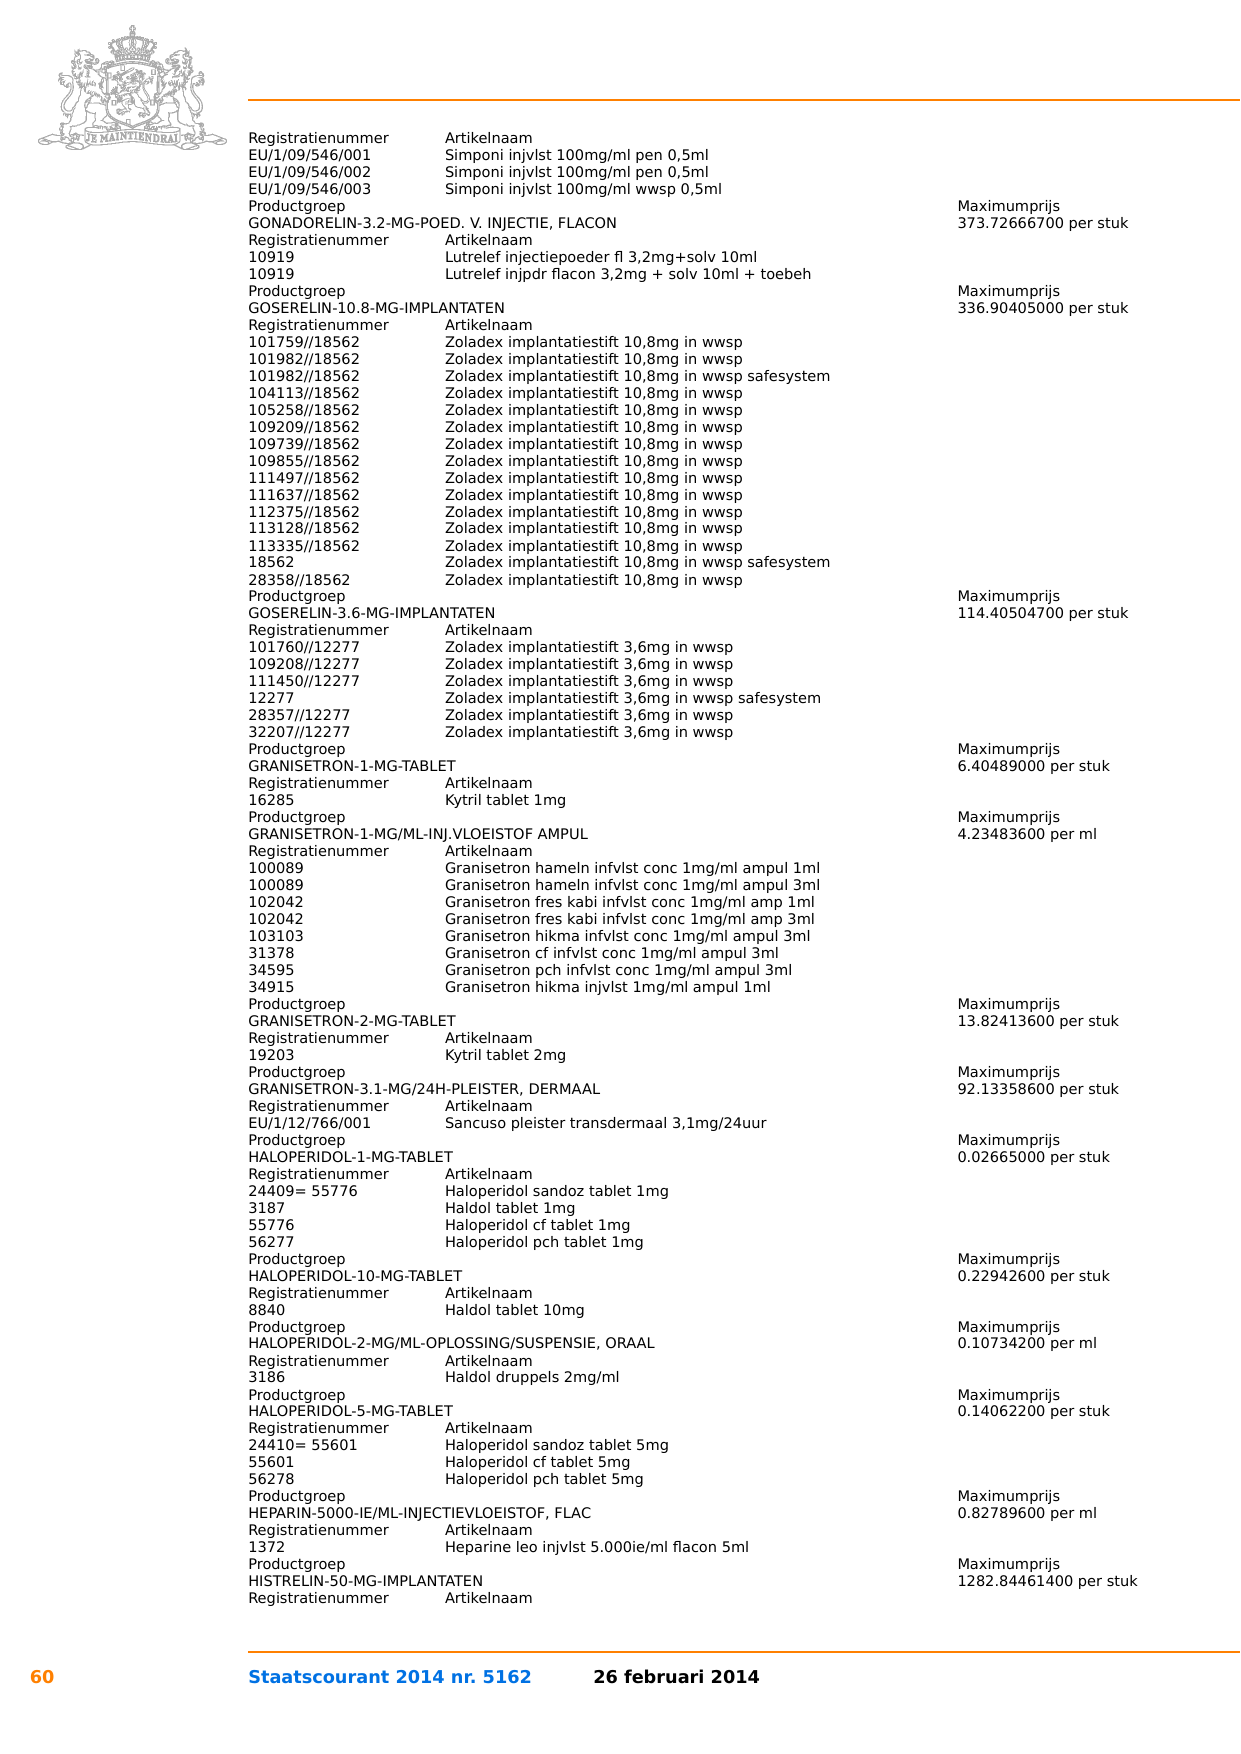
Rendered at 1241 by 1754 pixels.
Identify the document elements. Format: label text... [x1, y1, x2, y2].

table_cell 10919 [248, 266, 439, 283]
table_cell 111497//18562 [248, 470, 439, 486]
table_cell Zoladex implantatiestift 10,8mg in wwsp [439, 504, 951, 520]
table_cell 1282.84461400 per stuk [951, 1573, 1163, 1590]
table_cell Zoladex implantatiestift 3,6mg in wwsp [439, 707, 951, 724]
table_cell [951, 707, 1163, 724]
table_cell 112375//18562 [248, 504, 439, 520]
table_cell [951, 962, 1163, 979]
table_cell Artikelnaam [439, 1030, 951, 1047]
table_cell Registratienummer [248, 843, 439, 860]
table_cell Productgroep [248, 1488, 439, 1505]
table_cell Zoladex implantatiestift 10,8mg in wwsp [439, 334, 951, 351]
table_cell 109209//18562 [248, 419, 439, 436]
table_cell Productgroep [248, 1132, 439, 1149]
table_cell Zoladex implantatiestift 10,8mg in wwsp [439, 436, 951, 452]
table_cell 104113//18562 [248, 385, 439, 402]
table_cell 109739//18562 [248, 436, 439, 452]
table_cell 32207//12277 [248, 724, 439, 741]
table_cell Kytril tablet 2mg [439, 1047, 951, 1064]
table_cell Zoladex implantatiestift 10,8mg in wwsp [439, 453, 951, 469]
table_cell 105258//18562 [248, 402, 439, 418]
table_cell Registratienummer [248, 1285, 439, 1301]
table_cell Haloperidol sandoz tablet 5mg [439, 1437, 951, 1454]
table_cell Zoladex implantatiestift 3,6mg in wwsp [439, 656, 951, 673]
table_cell [439, 198, 951, 215]
table_cell Artikelnaam [439, 1098, 951, 1115]
table_cell Artikelnaam [439, 1420, 951, 1437]
table_cell 24409= 55776 [248, 1183, 439, 1199]
table_cell Zoladex implantatiestift 10,8mg in wwsp [439, 571, 951, 588]
table_cell 373.72666700 per stuk [951, 215, 1163, 232]
table_cell 109208//12277 [248, 656, 439, 673]
table_cell Productgroep [248, 1556, 439, 1573]
table_cell Simponi injvlst 100mg/ml wwsp 0,5ml [439, 181, 951, 198]
table_cell Lutrelef injectiepoeder fl 3,2mg+solv 10ml [439, 249, 951, 266]
table_cell [951, 1437, 1163, 1454]
table_cell Productgroep [248, 741, 439, 758]
table_cell Zoladex implantatiestift 10,8mg in wwsp [439, 419, 951, 436]
table_cell Productgroep [248, 283, 439, 300]
table_cell [951, 843, 1163, 860]
table_cell Productgroep [248, 996, 439, 1013]
table_cell [951, 928, 1163, 945]
table_cell [951, 724, 1163, 741]
table_cell 100089 [248, 860, 439, 877]
table_cell 3186 [248, 1369, 439, 1386]
table_cell Maximumprijs [951, 1251, 1163, 1267]
table_cell Artikelnaam [439, 622, 951, 639]
table_cell [951, 1590, 1163, 1607]
table_cell [439, 1132, 951, 1149]
table_cell 0.02665000 per stuk [951, 1149, 1163, 1166]
table_cell 111637//18562 [248, 486, 439, 503]
table_cell HISTRELIN-50-MG-IMPLANTATEN [248, 1573, 951, 1590]
table_cell GRANISETRON-3.1-MG/24H-PLEISTER, DERMAAL [248, 1081, 951, 1098]
table_cell [439, 1556, 951, 1573]
table_cell 24410= 55601 [248, 1437, 439, 1454]
table_cell [439, 996, 951, 1013]
table_cell Zoladex implantatiestift 3,6mg in wwsp [439, 673, 951, 690]
table_cell [951, 1539, 1163, 1556]
picture [38, 25, 227, 150]
table_cell Granisetron pch infvlst conc 1mg/ml ampul 3ml [439, 962, 951, 979]
table_cell Productgroep [248, 1251, 439, 1267]
table_cell Maximumprijs [951, 1386, 1163, 1403]
table_cell 114.40504700 per stuk [951, 605, 1163, 622]
table_cell Productgroep [248, 1386, 439, 1403]
table_cell Granisetron hikma injvlst 1mg/ml ampul 1ml [439, 979, 951, 996]
table_cell 1372 [248, 1539, 439, 1556]
table_cell 336.90405000 per stuk [951, 300, 1163, 317]
table_cell [439, 1319, 951, 1335]
table_cell Granisetron fres kabi infvlst conc 1mg/ml amp 3ml [439, 911, 951, 928]
table_cell 0.10734200 per ml [951, 1335, 1163, 1352]
table_cell 8840 [248, 1301, 439, 1318]
table_cell [951, 419, 1163, 436]
table_cell [951, 266, 1163, 283]
table_cell 101982//18562 [248, 351, 439, 368]
table_cell Registratienummer [248, 1098, 439, 1115]
table_cell Registratienummer [248, 775, 439, 792]
table_cell 56278 [248, 1471, 439, 1488]
table_cell [439, 741, 951, 758]
table_cell [951, 792, 1163, 809]
table_cell Haloperidol pch tablet 1mg [439, 1234, 951, 1251]
table_cell Productgroep [248, 588, 439, 605]
table_cell [951, 385, 1163, 402]
table_cell Zoladex implantatiestift 10,8mg in wwsp [439, 402, 951, 418]
table_cell Maximumprijs [951, 198, 1163, 215]
table_cell 113128//18562 [248, 520, 439, 537]
table_cell Registratienummer [248, 317, 439, 334]
table_cell 0.14062200 per stuk [951, 1403, 1163, 1420]
table_cell [951, 979, 1163, 996]
table_cell 109855//18562 [248, 453, 439, 469]
table_cell [951, 1183, 1163, 1199]
table_cell GOSERELIN-3.6-MG-IMPLANTATEN [248, 605, 951, 622]
table_cell Zoladex implantatiestift 10,8mg in wwsp [439, 520, 951, 537]
table_cell 19203 [248, 1047, 439, 1064]
table_cell Registratienummer [248, 1522, 439, 1539]
table_cell [951, 486, 1163, 503]
table_cell EU/1/09/546/001 [248, 147, 439, 164]
table_cell Simponi injvlst 100mg/ml pen 0,5ml [439, 147, 951, 164]
table_cell GONADORELIN-3.2-MG-POED. V. INJECTIE, FLACON [248, 215, 951, 232]
table_cell 12277 [248, 690, 439, 707]
table_cell [951, 1454, 1163, 1471]
table_cell [951, 1200, 1163, 1217]
table_cell Maximumprijs [951, 996, 1163, 1013]
table_cell Maximumprijs [951, 741, 1163, 758]
table_cell 102042 [248, 894, 439, 911]
table_cell Maximumprijs [951, 283, 1163, 300]
table_cell 16285 [248, 792, 439, 809]
table_cell Maximumprijs [951, 1132, 1163, 1149]
table_cell [951, 368, 1163, 384]
table_cell Zoladex implantatiestift 3,6mg in wwsp safesystem [439, 690, 951, 707]
table_cell 4.23483600 per ml [951, 826, 1163, 843]
table_cell Sancuso pleister transdermaal 3,1mg/24uur [439, 1115, 951, 1132]
table_cell [951, 147, 1163, 164]
table_cell Granisetron hikma infvlst conc 1mg/ml ampul 3ml [439, 928, 951, 945]
table_cell Zoladex implantatiestift 10,8mg in wwsp [439, 538, 951, 554]
table_cell Maximumprijs [951, 1064, 1163, 1081]
table_cell 3187 [248, 1200, 439, 1217]
table_cell [951, 538, 1163, 554]
table_cell [951, 945, 1163, 962]
table_cell 56277 [248, 1234, 439, 1251]
table_cell 55601 [248, 1454, 439, 1471]
table_cell [439, 1064, 951, 1081]
table_cell Registratienummer [248, 232, 439, 249]
table_cell 103103 [248, 928, 439, 945]
table_cell [951, 1166, 1163, 1183]
table_cell Zoladex implantatiestift 10,8mg in wwsp [439, 351, 951, 368]
table_cell 13.82413600 per stuk [951, 1013, 1163, 1030]
table_cell 111450//12277 [248, 673, 439, 690]
table_cell Haldol tablet 1mg [439, 1200, 951, 1217]
table_cell Maximumprijs [951, 1319, 1163, 1335]
table_cell 28357//12277 [248, 707, 439, 724]
table_cell 113335//18562 [248, 538, 439, 554]
table_cell [951, 656, 1163, 673]
table_cell [951, 249, 1163, 266]
table_cell [951, 622, 1163, 639]
table_cell [951, 504, 1163, 520]
table_cell Zoladex implantatiestift 10,8mg in wwsp safesystem [439, 554, 951, 571]
table_cell Maximumprijs [951, 1488, 1163, 1505]
table_cell HALOPERIDOL-2-MG/ML-OPLOSSING/SUSPENSIE, ORAAL [248, 1335, 951, 1352]
table_cell [439, 283, 951, 300]
table_cell GRANISETRON-1-MG/ML-INJ.VLOEISTOF AMPUL [248, 826, 951, 843]
table_cell [951, 1030, 1163, 1047]
table_cell [951, 1471, 1163, 1488]
table_cell Artikelnaam [439, 130, 951, 147]
table_cell Granisetron cf infvlst conc 1mg/ml ampul 3ml [439, 945, 951, 962]
table_cell [951, 1234, 1163, 1251]
table_cell Zoladex implantatiestift 10,8mg in wwsp [439, 470, 951, 486]
table_cell Artikelnaam [439, 1285, 951, 1301]
table_cell Registratienummer [248, 130, 439, 147]
table_cell [951, 164, 1163, 181]
table_cell GRANISETRON-2-MG-TABLET [248, 1013, 951, 1030]
table_cell [951, 894, 1163, 911]
table_cell Artikelnaam [439, 1522, 951, 1539]
table_cell Artikelnaam [439, 232, 951, 249]
table_cell EU/1/09/546/002 [248, 164, 439, 181]
table_cell Haloperidol cf tablet 1mg [439, 1217, 951, 1233]
table_cell [951, 690, 1163, 707]
table_cell Artikelnaam [439, 1590, 951, 1607]
table_cell HEPARIN-5000-IE/ML-INJECTIEVLOEISTOF, FLAC [248, 1505, 951, 1522]
table_cell 0.22942600 per stuk [951, 1268, 1163, 1284]
table_cell [951, 402, 1163, 418]
table_cell 6.40489000 per stuk [951, 758, 1163, 775]
table_cell [439, 1251, 951, 1267]
table_cell Kytril tablet 1mg [439, 792, 951, 809]
table_cell Granisetron hameln infvlst conc 1mg/ml ampul 1ml [439, 860, 951, 877]
table_cell Productgroep [248, 1064, 439, 1081]
table_cell Zoladex implantatiestift 10,8mg in wwsp safesystem [439, 368, 951, 384]
table_cell Granisetron hameln infvlst conc 1mg/ml ampul 3ml [439, 877, 951, 894]
table_cell [439, 809, 951, 826]
table_cell Zoladex implantatiestift 10,8mg in wwsp [439, 486, 951, 503]
table_cell [951, 1098, 1163, 1115]
table_cell Maximumprijs [951, 1556, 1163, 1573]
table_cell [951, 1353, 1163, 1369]
table_cell [951, 351, 1163, 368]
table_cell [951, 571, 1163, 588]
table_cell [951, 453, 1163, 469]
table_cell [951, 181, 1163, 198]
table_cell Haldol druppels 2mg/ml [439, 1369, 951, 1386]
table_cell GRANISETRON-1-MG-TABLET [248, 758, 951, 775]
table_cell 31378 [248, 945, 439, 962]
table_cell Lutrelef injpdr flacon 3,2mg + solv 10ml + toebeh [439, 266, 951, 283]
table_cell 55776 [248, 1217, 439, 1233]
table_cell [951, 1420, 1163, 1437]
table_cell Artikelnaam [439, 317, 951, 334]
table_cell EU/1/09/546/003 [248, 181, 439, 198]
table_cell GOSERELIN-10.8-MG-IMPLANTATEN [248, 300, 951, 317]
table_cell Registratienummer [248, 1353, 439, 1369]
table_cell [951, 1285, 1163, 1301]
table_cell Granisetron fres kabi infvlst conc 1mg/ml amp 1ml [439, 894, 951, 911]
table_cell Simponi injvlst 100mg/ml pen 0,5ml [439, 164, 951, 181]
table_cell [439, 1488, 951, 1505]
table_cell Registratienummer [248, 1166, 439, 1183]
table_cell 34915 [248, 979, 439, 996]
table_cell [951, 639, 1163, 656]
table_cell Artikelnaam [439, 843, 951, 860]
table_cell Maximumprijs [951, 809, 1163, 826]
table_cell [951, 860, 1163, 877]
table_cell 18562 [248, 554, 439, 571]
table_cell Registratienummer [248, 1420, 439, 1437]
table_cell Productgroep [248, 198, 439, 215]
table_cell 28358//18562 [248, 571, 439, 588]
table_cell [951, 554, 1163, 571]
table_cell [951, 1301, 1163, 1318]
table_cell Zoladex implantatiestift 10,8mg in wwsp [439, 385, 951, 402]
table_cell [439, 1386, 951, 1403]
table_cell Artikelnaam [439, 1353, 951, 1369]
table_cell Haldol tablet 10mg [439, 1301, 951, 1318]
table_cell 0.82789600 per ml [951, 1505, 1163, 1522]
table_cell Artikelnaam [439, 775, 951, 792]
table_cell 92.13358600 per stuk [951, 1081, 1163, 1098]
table_cell Artikelnaam [439, 1166, 951, 1183]
table_cell [951, 470, 1163, 486]
table_cell [951, 317, 1163, 334]
table_cell 101759//18562 [248, 334, 439, 351]
table_cell [951, 130, 1163, 147]
table_cell [951, 436, 1163, 452]
table_cell [951, 1115, 1163, 1132]
table_cell Productgroep [248, 809, 439, 826]
table_cell [439, 588, 951, 605]
table_cell [951, 877, 1163, 894]
table_cell HALOPERIDOL-10-MG-TABLET [248, 1268, 951, 1284]
table_cell [951, 520, 1163, 537]
table_cell Zoladex implantatiestift 3,6mg in wwsp [439, 724, 951, 741]
table_cell [951, 1047, 1163, 1064]
table_cell [951, 673, 1163, 690]
table_cell [951, 1369, 1163, 1386]
table_cell 34595 [248, 962, 439, 979]
table_cell HALOPERIDOL-1-MG-TABLET [248, 1149, 951, 1166]
table_cell [951, 232, 1163, 249]
table_cell 10919 [248, 249, 439, 266]
table_cell [951, 334, 1163, 351]
table_cell HALOPERIDOL-5-MG-TABLET [248, 1403, 951, 1420]
table_cell 100089 [248, 877, 439, 894]
table_cell Registratienummer [248, 1030, 439, 1047]
table_cell Haloperidol pch tablet 5mg [439, 1471, 951, 1488]
table_cell [951, 1522, 1163, 1539]
table_cell 102042 [248, 911, 439, 928]
table_cell [951, 775, 1163, 792]
table_cell [951, 1217, 1163, 1233]
table_cell 101982//18562 [248, 368, 439, 384]
table_cell Productgroep [248, 1319, 439, 1335]
table_cell Haloperidol sandoz tablet 1mg [439, 1183, 951, 1199]
table_cell Registratienummer [248, 622, 439, 639]
table_cell Zoladex implantatiestift 3,6mg in wwsp [439, 639, 951, 656]
table_cell Haloperidol cf tablet 5mg [439, 1454, 951, 1471]
table_cell [951, 911, 1163, 928]
table_cell Heparine leo injvlst 5.000ie/ml flacon 5ml [439, 1539, 951, 1556]
table_cell EU/1/12/766/001 [248, 1115, 439, 1132]
table_cell Maximumprijs [951, 588, 1163, 605]
table_cell Registratienummer [248, 1590, 439, 1607]
table_cell 101760//12277 [248, 639, 439, 656]
